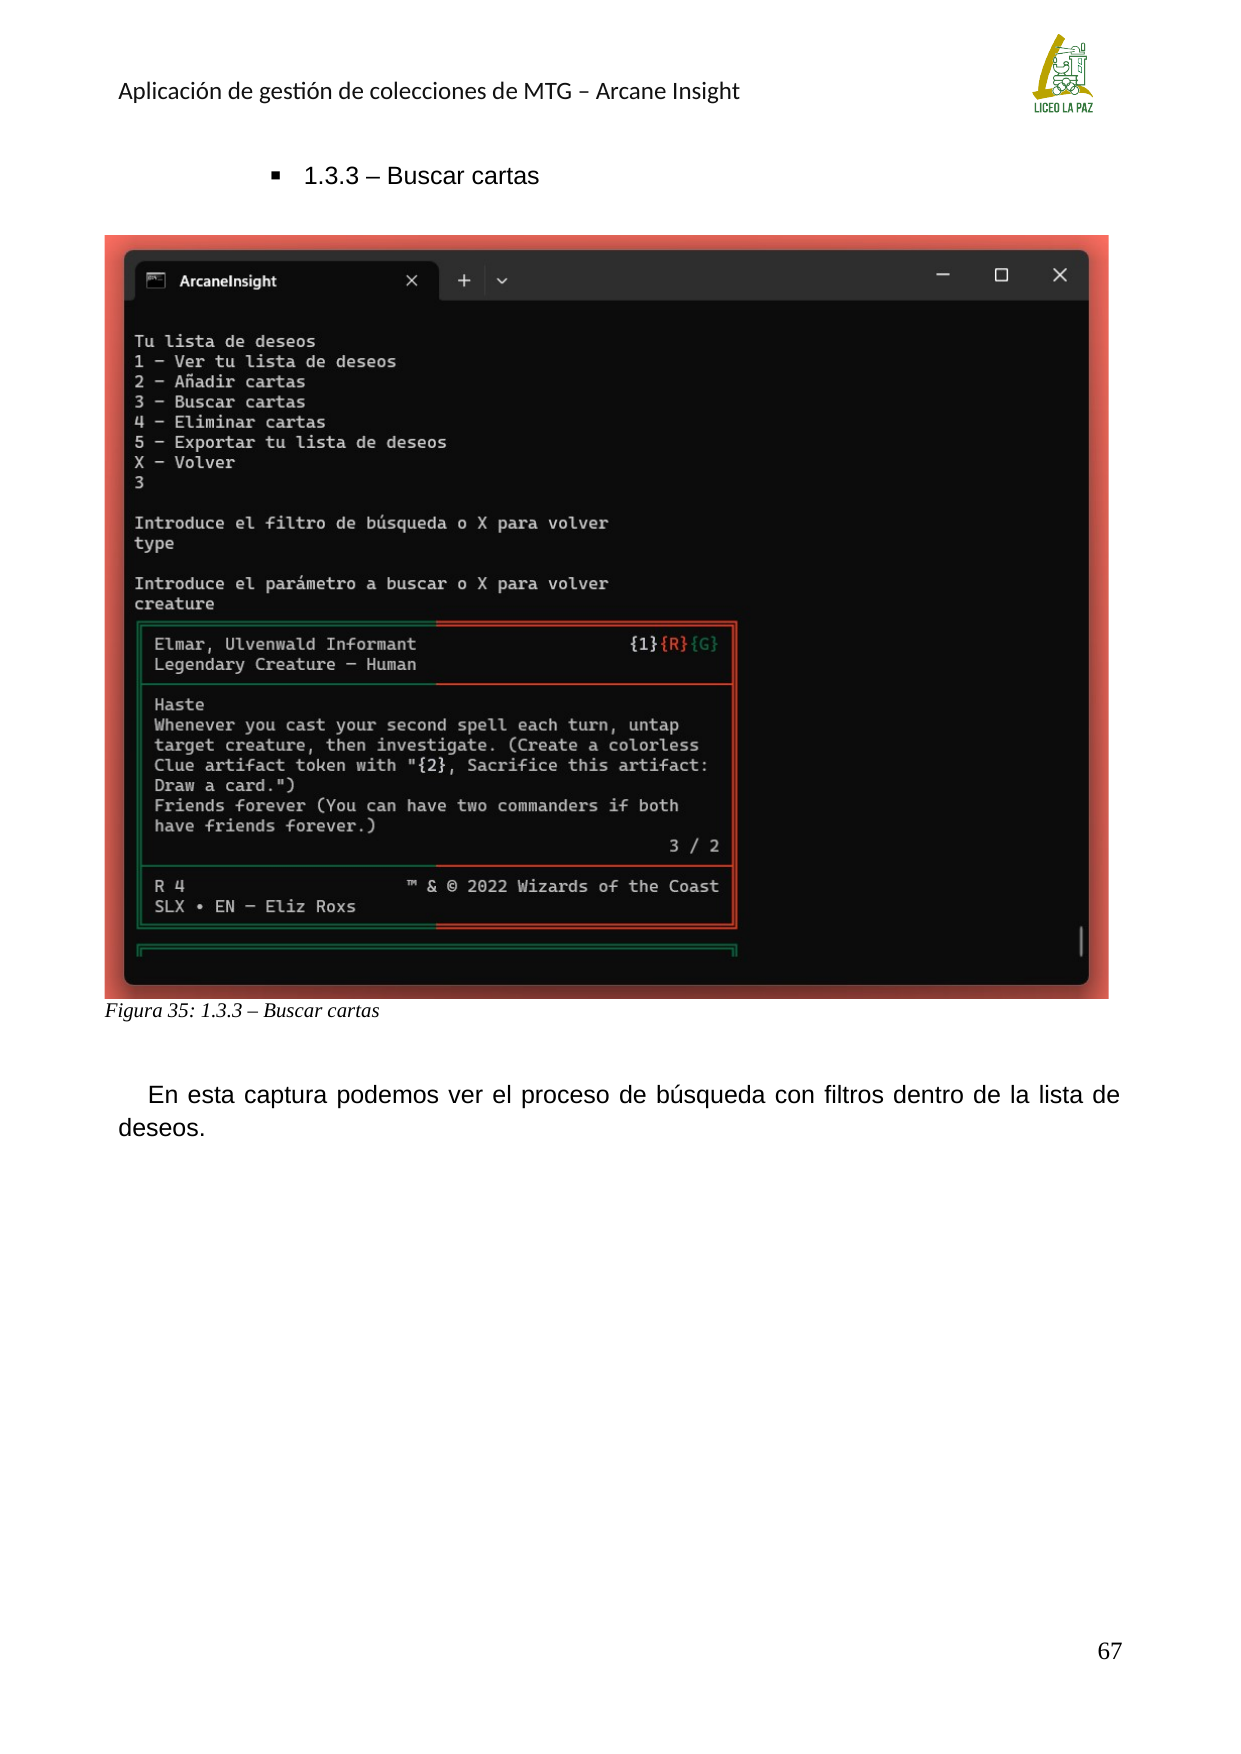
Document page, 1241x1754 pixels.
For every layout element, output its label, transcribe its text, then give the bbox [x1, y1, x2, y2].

list 1.3.3 – Buscar cartas [266, 161, 1122, 190]
text Figura 35: 1.3.3 – Buscar cartas [104, 999, 1108, 1022]
text En esta captura podemos ver el proceso de búsqueda con filtros dentro de la lista de deseos. [118, 1080, 1122, 1142]
picture [104, 235, 1109, 999]
picture [1025, 26, 1100, 121]
